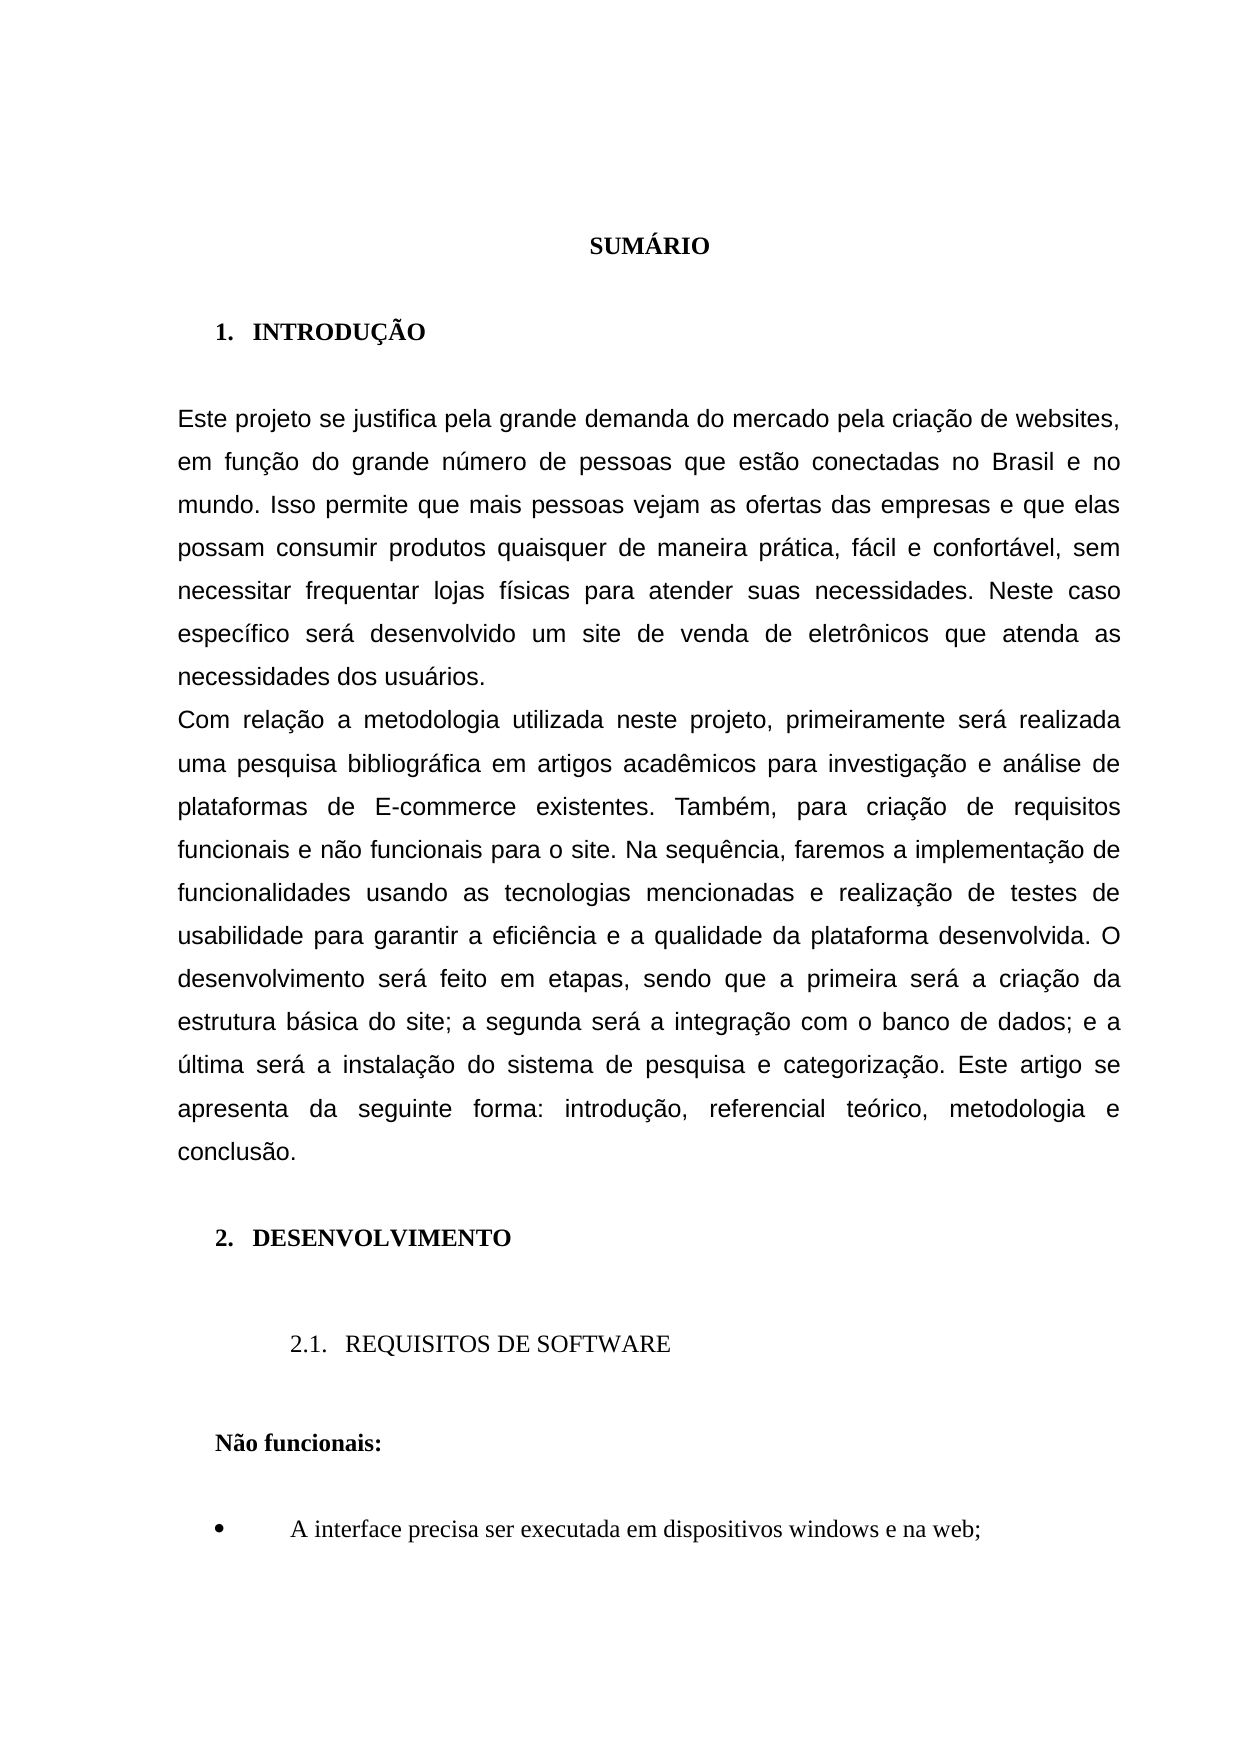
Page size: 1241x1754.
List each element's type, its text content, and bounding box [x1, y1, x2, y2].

text Com relação a metodologia utilizada neste projeto, primeiramente será realizada uma pesquisa bibliográfica em artigos acadêmicos para investigação e análise de plataformas de E-commerce existentes. Também, para criação de requisitos funcionais e não funcionais para o site. Na sequência, faremos a implementação de funcionalidades usando as tecnologias mencionadas e realização de testes de usabilidade para garantir a eficiência e a qualidade da plataforma desenvolvida. O desenvolvimento será feito em etapas, sendo que a primeira será a criação da estrutura básica do site; a segunda será a integração com o banco de dados; e a última será a instalação do sistema de pesquisa e categorização. Este artigo se apresenta da seguinte forma: introdução, referencial teórico, metodologia e conclusão. [177, 705, 1122, 1165]
list A interface precisa ser executada em dispositivos windows e na web; [215, 1514, 1122, 1543]
subtitle Requisitos de Software [290, 1329, 1122, 1358]
subtitle Desenvolvimento [215, 1223, 1122, 1252]
text SUMÁRIO [177, 231, 1122, 260]
text Não funcionais: [215, 1428, 1122, 1456]
subtitle Introdução [215, 317, 1122, 346]
text Este projeto se justifica pela grande demanda do mercado pela criação de websites, em função do grande número de pessoas que estão conectadas no Brasil e no mundo. Isso permite que mais pessoas vejam as ofertas das empresas e que elas possam consumir produtos quaisquer de maneira prática, fácil e confortável, sem necessitar frequentar lojas físicas para atender suas necessidades. Neste caso específico será desenvolvido um site de venda de eletrônicos que atenda as necessidades dos usuários. [177, 403, 1122, 691]
